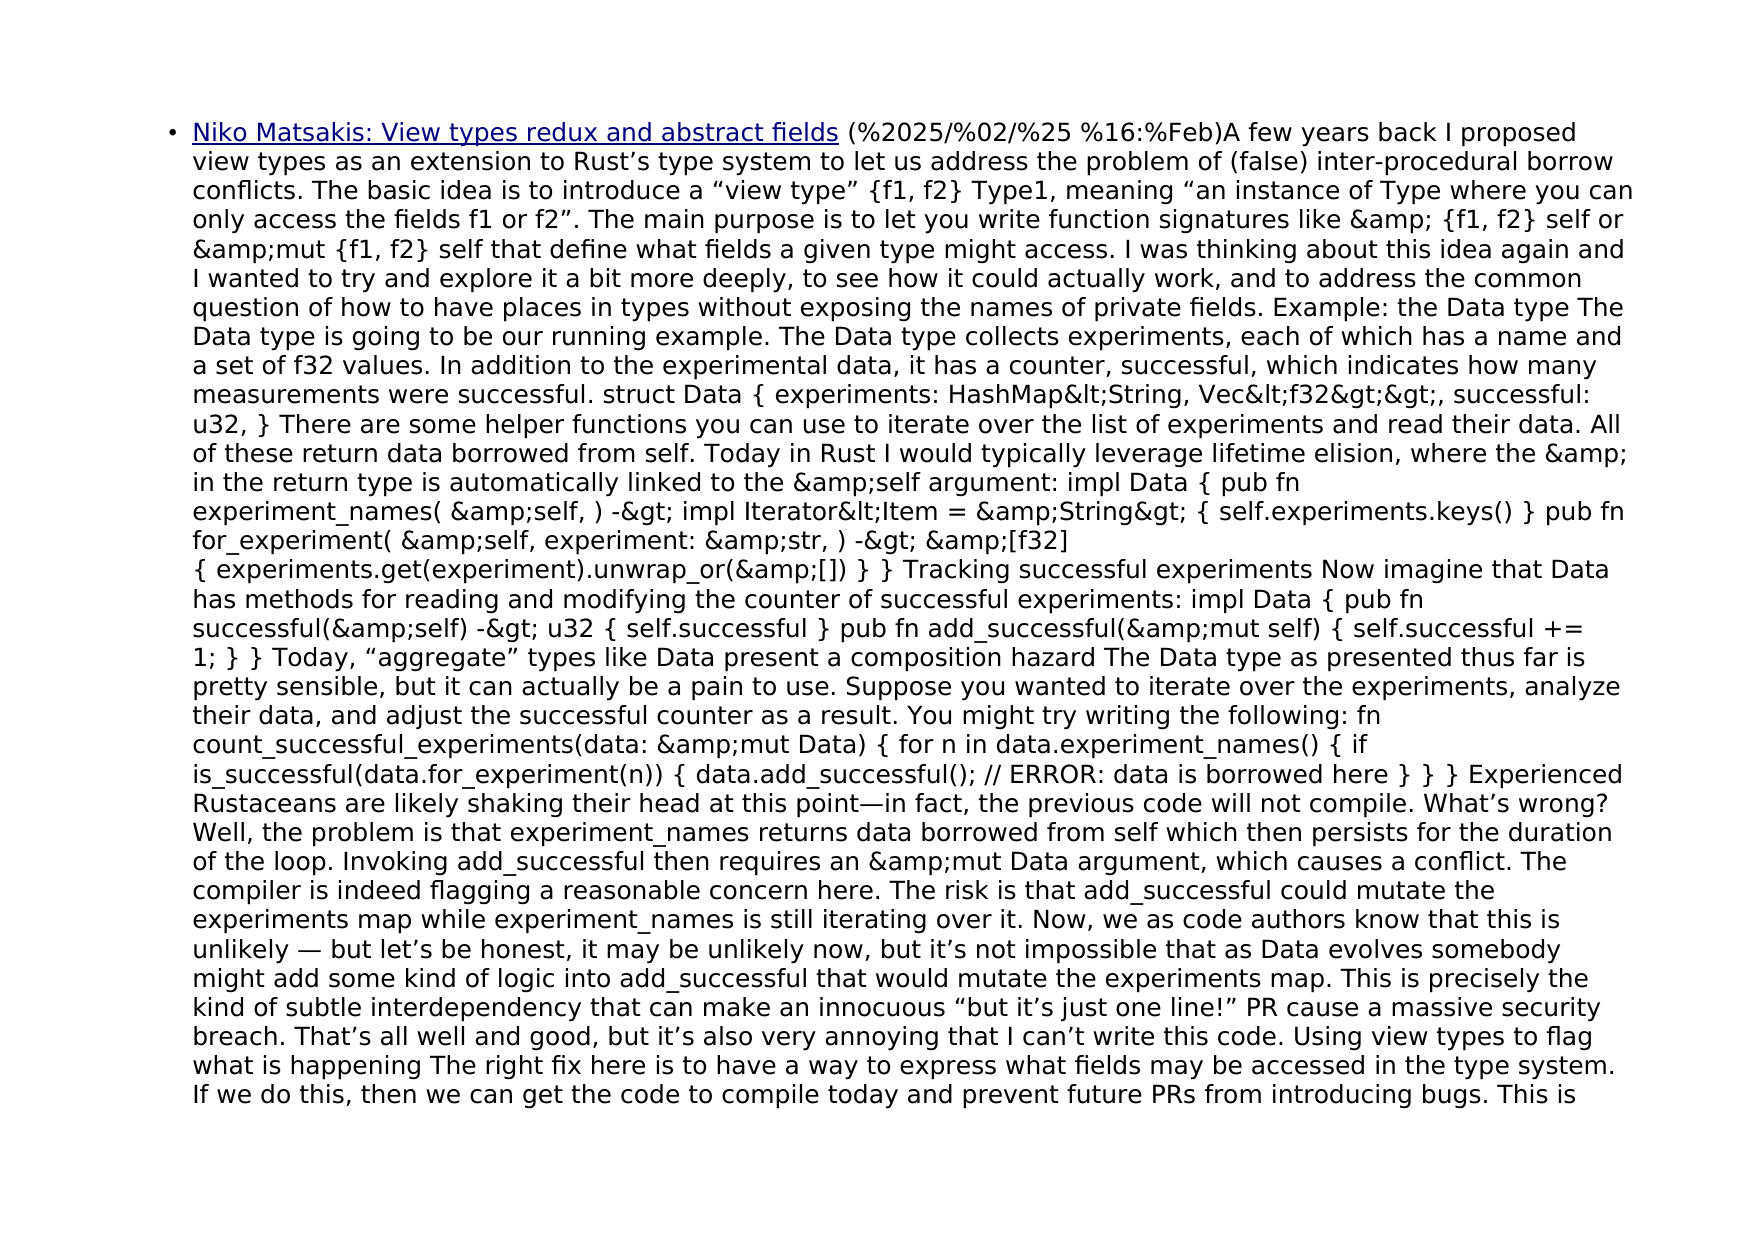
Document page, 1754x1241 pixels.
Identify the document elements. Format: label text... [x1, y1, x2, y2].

list Niko Matsakis: View types redux and abstract fields (%2025/%02/%25 %16:%Feb)A few years back I proposed view types as an extension to Rust’s type system to let us address the problem of (false) inter-procedural borrow conflicts. The basic idea is to introduce a “view type” {f1, f2} Type1, meaning “an instance of Type where you can only access the fields f1 or f2”. The main purpose is to let you write function signatures like &amp; {f1, f2} self or &amp;mut {f1, f2} self that define what fields a given type might access. I was thinking about this idea again and I wanted to try and explore it a bit more deeply, to see how it could actually work, and to address the common question of how to have places in types without exposing the names of private fields. Example: the Data type The Data type is going to be our running example. The Data type collects experiments, each of which has a name and a set of f32 values. In addition to the experimental data, it has a counter, successful, which indicates how many measurements were successful. struct Data { experiments: HashMap&lt;String, Vec&lt;f32&gt;&gt;, successful: u32, } There are some helper functions you can use to iterate over the list of experiments and read their data. All of these return data borrowed from self. Today in Rust I would typically leverage lifetime elision, where the &amp; in the return type is automatically linked to the &amp;self argument: impl Data { pub fn experiment_names( &amp;self, ) -&gt; impl Iterator&lt;Item = &amp;String&gt; { self.experiments.keys() } pub fn for_experiment( &amp;self, experiment: &amp;str, ) -&gt; &amp;[f32] { experiments.get(experiment).unwrap_or(&amp;[]) } } Tracking successful experiments Now imagine that Data has methods for reading and modifying the counter of successful experiments: impl Data { pub fn successful(&amp;self) -&gt; u32 { self.successful } pub fn add_successful(&amp;mut self) { self.successful += 1; } } Today, “aggregate” types like Data present a composition hazard The Data type as presented thus far is pretty sensible, but it can actually be a pain to use. Suppose you wanted to iterate over the experiments, analyze their data, and adjust the successful counter as a result. You might try writing the following: fn count_successful_experiments(data: &amp;mut Data) { for n in data.experiment_names() { if is_successful(data.for_experiment(n)) { data.add_successful(); // ERROR: data is borrowed here } } } Experienced Rustaceans are likely shaking their head at this point—in fact, the previous code will not compile. What’s wrong? Well, the problem is that experiment_names returns data borrowed from self which then persists for the duration of the loop. Invoking add_successful then requires an &amp;mut Data argument, which causes a conflict. The compiler is indeed flagging a reasonable concern here. The risk is that add_successful could mutate the experiments map while experiment_names is still iterating over it. Now, we as code authors know that this is unlikely — but let’s be honest, it may be unlikely now, but it’s not impossible that as Data evolves somebody might add some kind of logic into add_successful that would mutate the experiments map. This is precisely the kind of subtle interdependency that can make an innocuous “but it’s just one line!” PR cause a massive security breach. That’s all well and good, but it’s also very annoying that I can’t write this code. Using view types to flag what is happening The right fix here is to have a way to express what fields may be accessed in the type system. If we do this, then we can get the code to compile today and prevent future PRs from introducing bugs. This is [177, 118, 1636, 1110]
